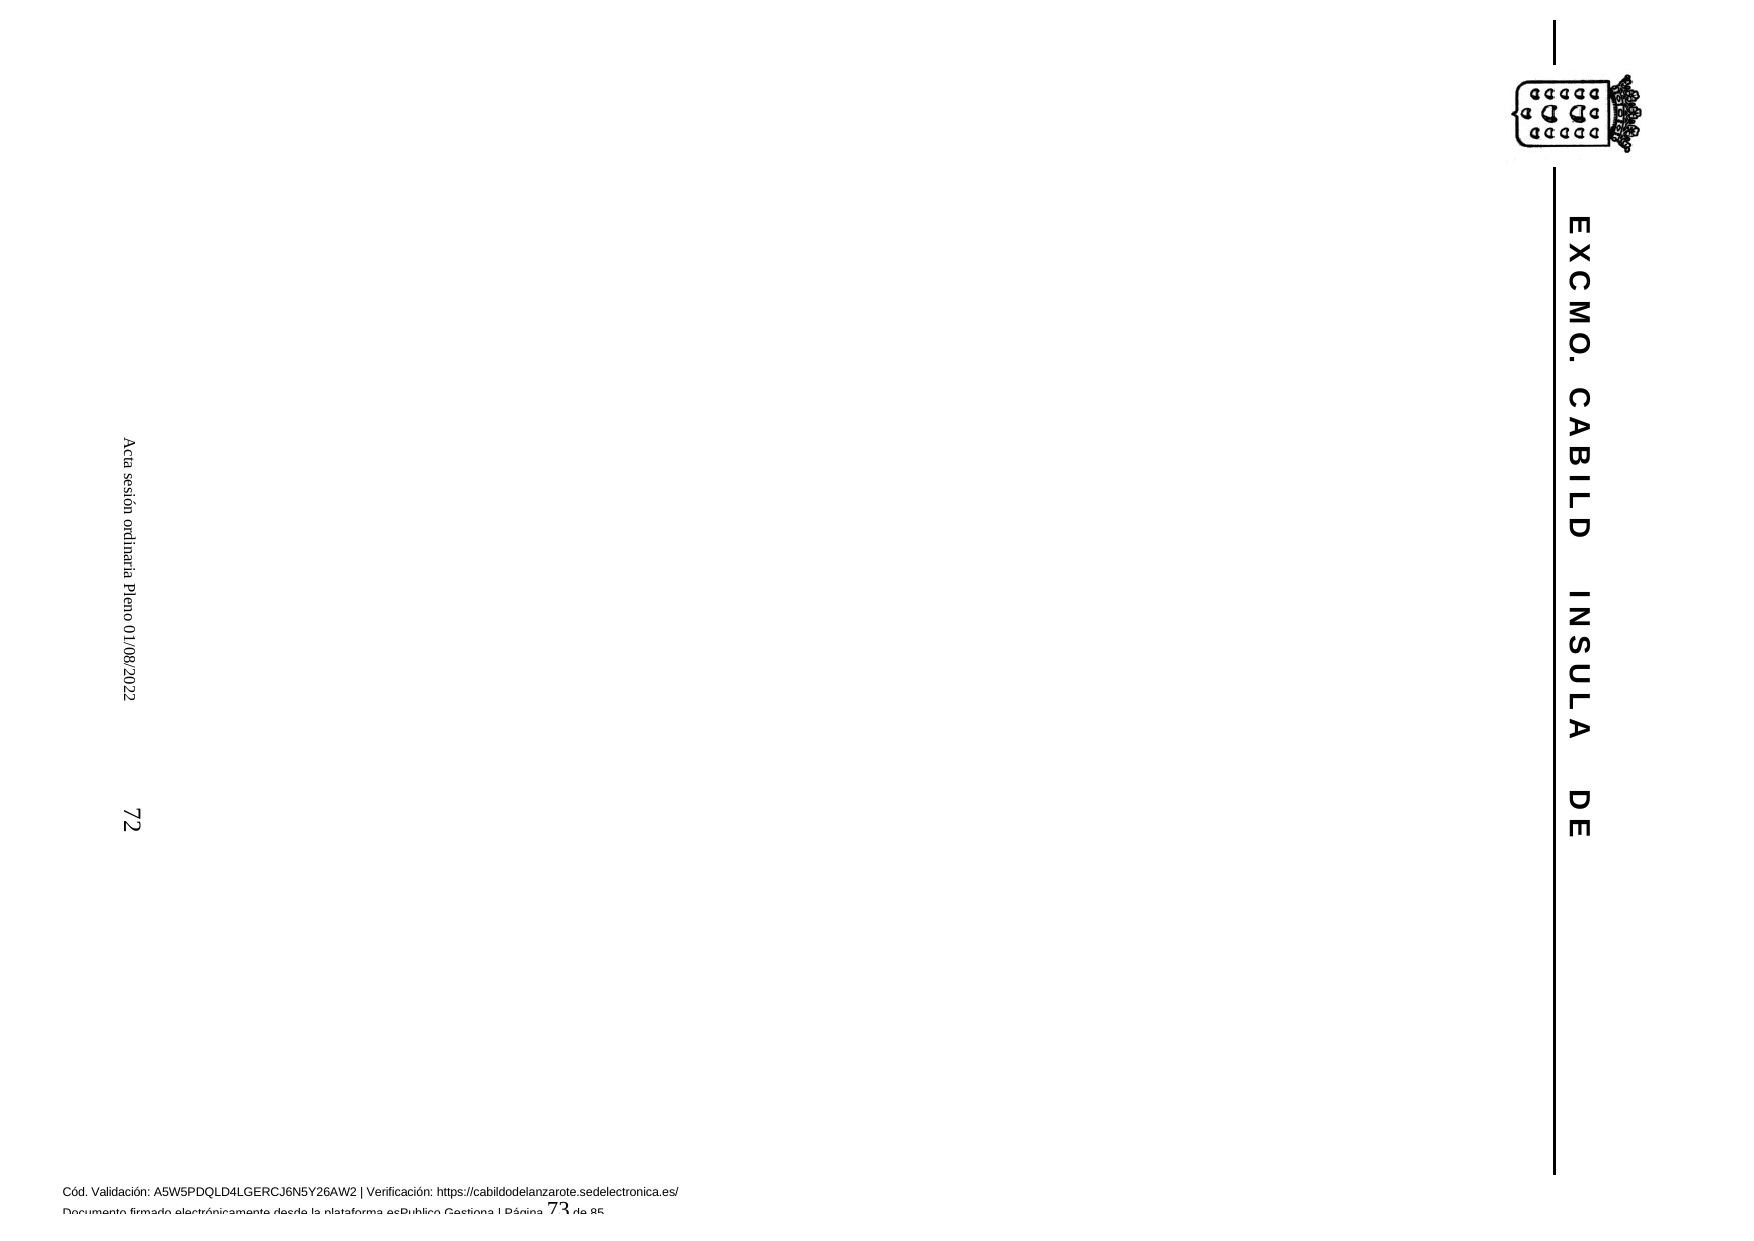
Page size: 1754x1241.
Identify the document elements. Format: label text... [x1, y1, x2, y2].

text C A B I L D O [1561, 387, 1597, 568]
picture [1503, 65, 1659, 167]
text Acta sesión ordinaria Pleno 01/08/2022 [121, 437, 140, 703]
text 72 [119, 808, 147, 835]
text E X C M O. [1563, 215, 1597, 365]
text D E [1563, 789, 1597, 840]
text I N S U L A R [1561, 590, 1597, 767]
